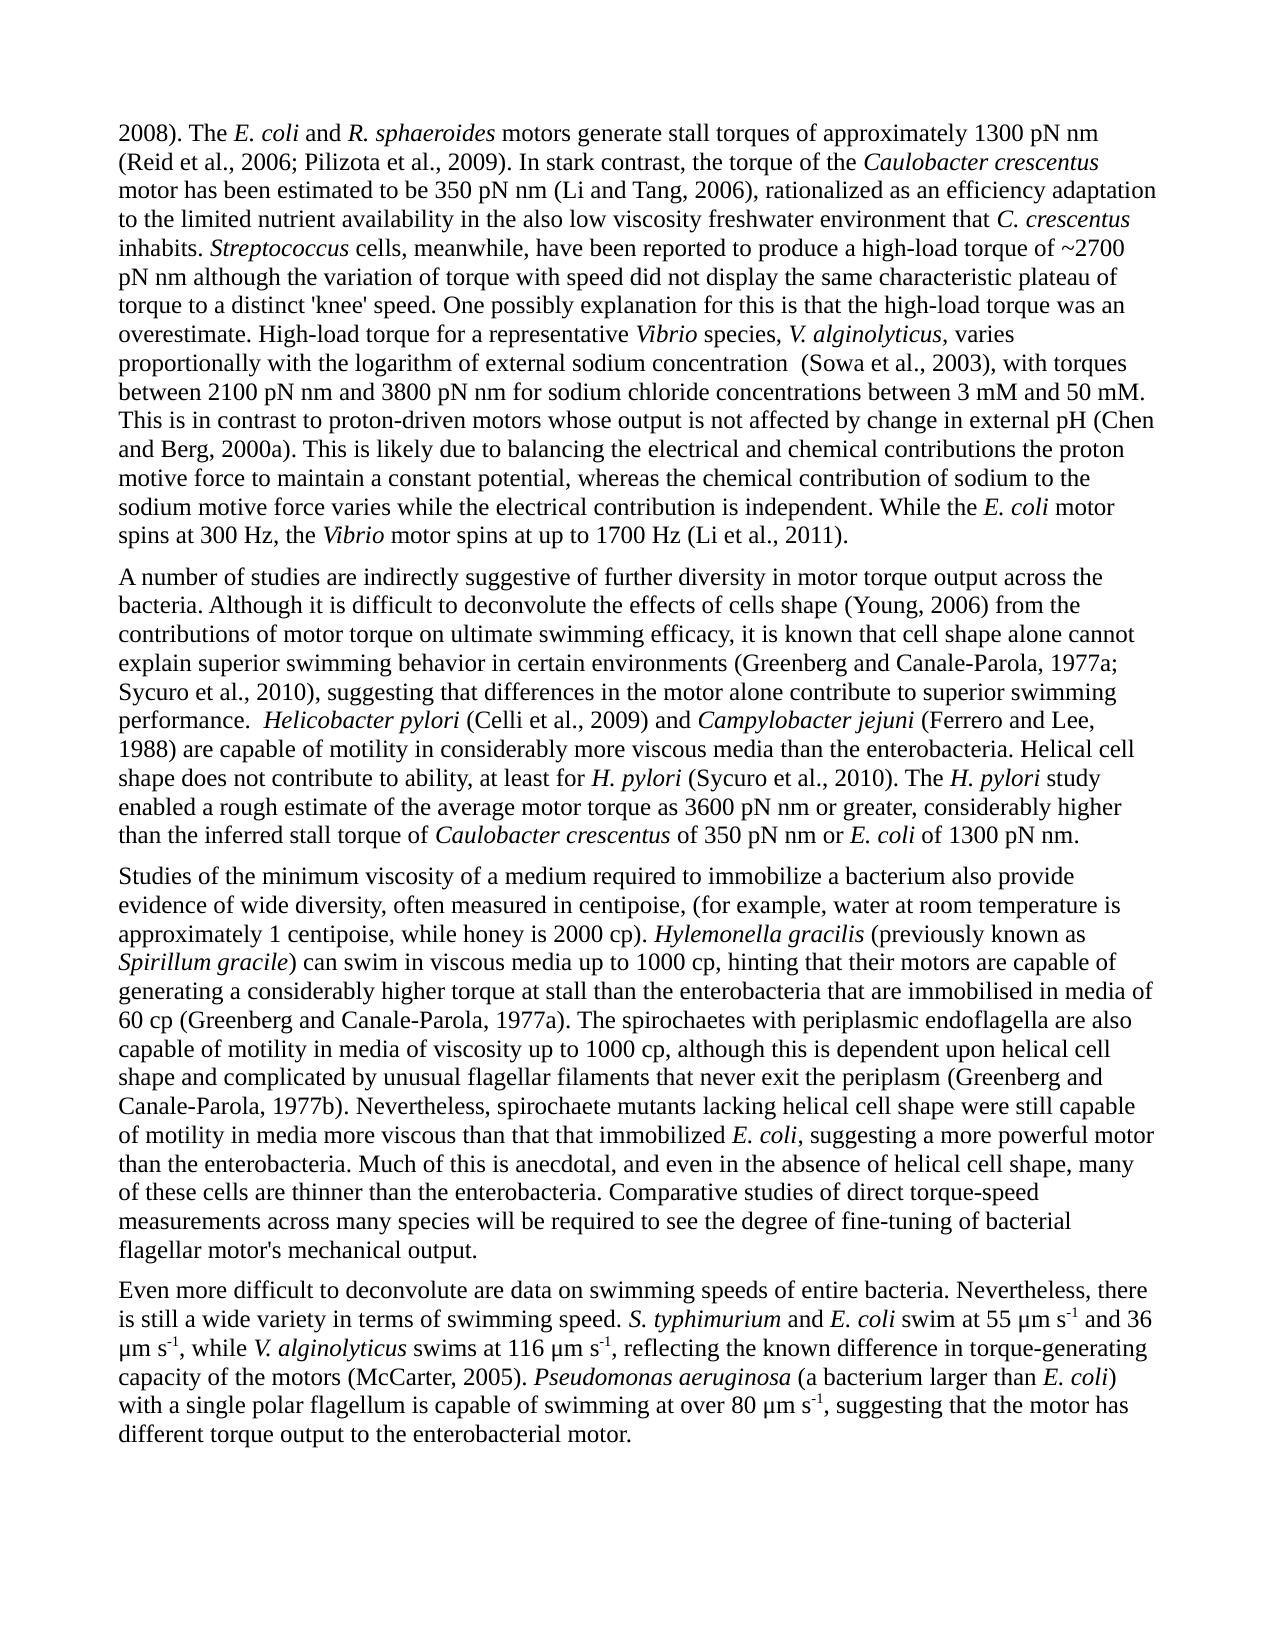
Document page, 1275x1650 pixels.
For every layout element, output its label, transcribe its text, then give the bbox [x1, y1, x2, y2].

text 2008). The E. coli and R. sphaeroides motors generate stall torques of approximately 1300 pN nm (Reid et al., 2006; Pilizota et al., 2009). In stark contrast, the torque of the Caulobacter crescentus motor has been estimated to be 350 pN nm (Li and Tang, 2006), rationalized as an efficiency adaptation to the limited nutrient availability in the also low viscosity freshwater environment that C. crescentus inhabits. Streptococcus cells, meanwhile, have been reported to produce a high-load torque of ~2700 pN nm although the variation of torque with speed did not display the same characteristic plateau of torque to a distinct 'knee' speed. One possibly explanation for this is that the high-load torque was an overestimate. High-load torque for a representative Vibrio species, V. alginolyticus, varies proportionally with the logarithm of external sodium concentration (Sowa et al., 2003), with torques between 2100 pN nm and 3800 pN nm for sodium chloride concentrations between 3 mM and 50 mM. This is in contrast to proton-driven motors whose output is not affected by change in external pH (Chen and Berg, 2000a). This is likely due to balancing the electrical and chemical contributions the proton motive force to maintain a constant potential, whereas the chemical contribution of sodium to the sodium motive force varies while the electrical contribution is independent. While the E. coli motor spins at 300 Hz, the Vibrio motor spins at up to 1700 Hz (Li et al., 2011). [118, 118, 1157, 549]
text A number of studies are indirectly suggestive of further diversity in motor torque output across the bacteria. Although it is difficult to deconvolute the effects of cells shape (Young, 2006) from the contributions of motor torque on ultimate swimming efficacy, it is known that cell shape alone cannot explain superior swimming behavior in certain environments (Greenberg and Canale-Parola, 1977a; Sycuro et al., 2010), suggesting that differences in the motor alone contribute to superior swimming performance. Helicobacter pylori (Celli et al., 2009) and Campylobacter jejuni (Ferrero and Lee, 1988) are capable of motility in considerably more viscous media than the enterobacteria. Helical cell shape does not contribute to ability, at least for H. pylori (Sycuro et al., 2010). The H. pylori study enabled a rough estimate of the average motor torque as 3600 pN nm or greater, considerably higher than the inferred stall torque of Caulobacter crescentus of 350 pN nm or E. coli of 1300 pN nm. [118, 562, 1157, 849]
text Even more difficult to deconvolute are data on swimming speeds of entire bacteria. Nevertheless, there is still a wide variety in terms of swimming speed. S. typhimurium and E. coli swim at 55 μm s-1 and 36 μm s-1, while V. alginolyticus swims at 116 μm s-1, reflecting the known difference in torque-generating capacity of the motors (McCarter, 2005). Pseudomonas aeruginosa (a bacterium larger than E. coli) with a single polar flagellum is capable of swimming at over 80 μm s-1, suggesting that the motor has different torque output to the enterobacterial motor. [118, 1275, 1157, 1448]
text Studies of the minimum viscosity of a medium required to immobilize a bacterium also provide evidence of wide diversity, often measured in centipoise, (for example, water at room temperature is approximately 1 centipoise, while honey is 2000 cp). Hylemonella gracilis (previously known as Spirillum gracile) can swim in viscous media up to 1000 cp, hinting that their motors are capable of generating a considerably higher torque at stall than the enterobacteria that are immobilised in media of 60 cp (Greenberg and Canale-Parola, 1977a). The spirochaetes with periplasmic endoflagella are also capable of motility in media of viscosity up to 1000 cp, although this is dependent upon helical cell shape and complicated by unusual flagellar filaments that never exit the periplasm (Greenberg and Canale-Parola, 1977b). Nevertheless, spirochaete mutants lacking helical cell shape were still capable of motility in media more viscous than that that immobilized E. coli, suggesting a more powerful motor than the enterobacteria. Much of this is anecdotal, and even in the absence of helical cell shape, many of these cells are thinner than the enterobacteria. Comparative studies of direct torque-speed measurements across many species will be required to see the degree of fine-tuning of bacterial flagellar motor's mechanical output. [118, 861, 1157, 1264]
